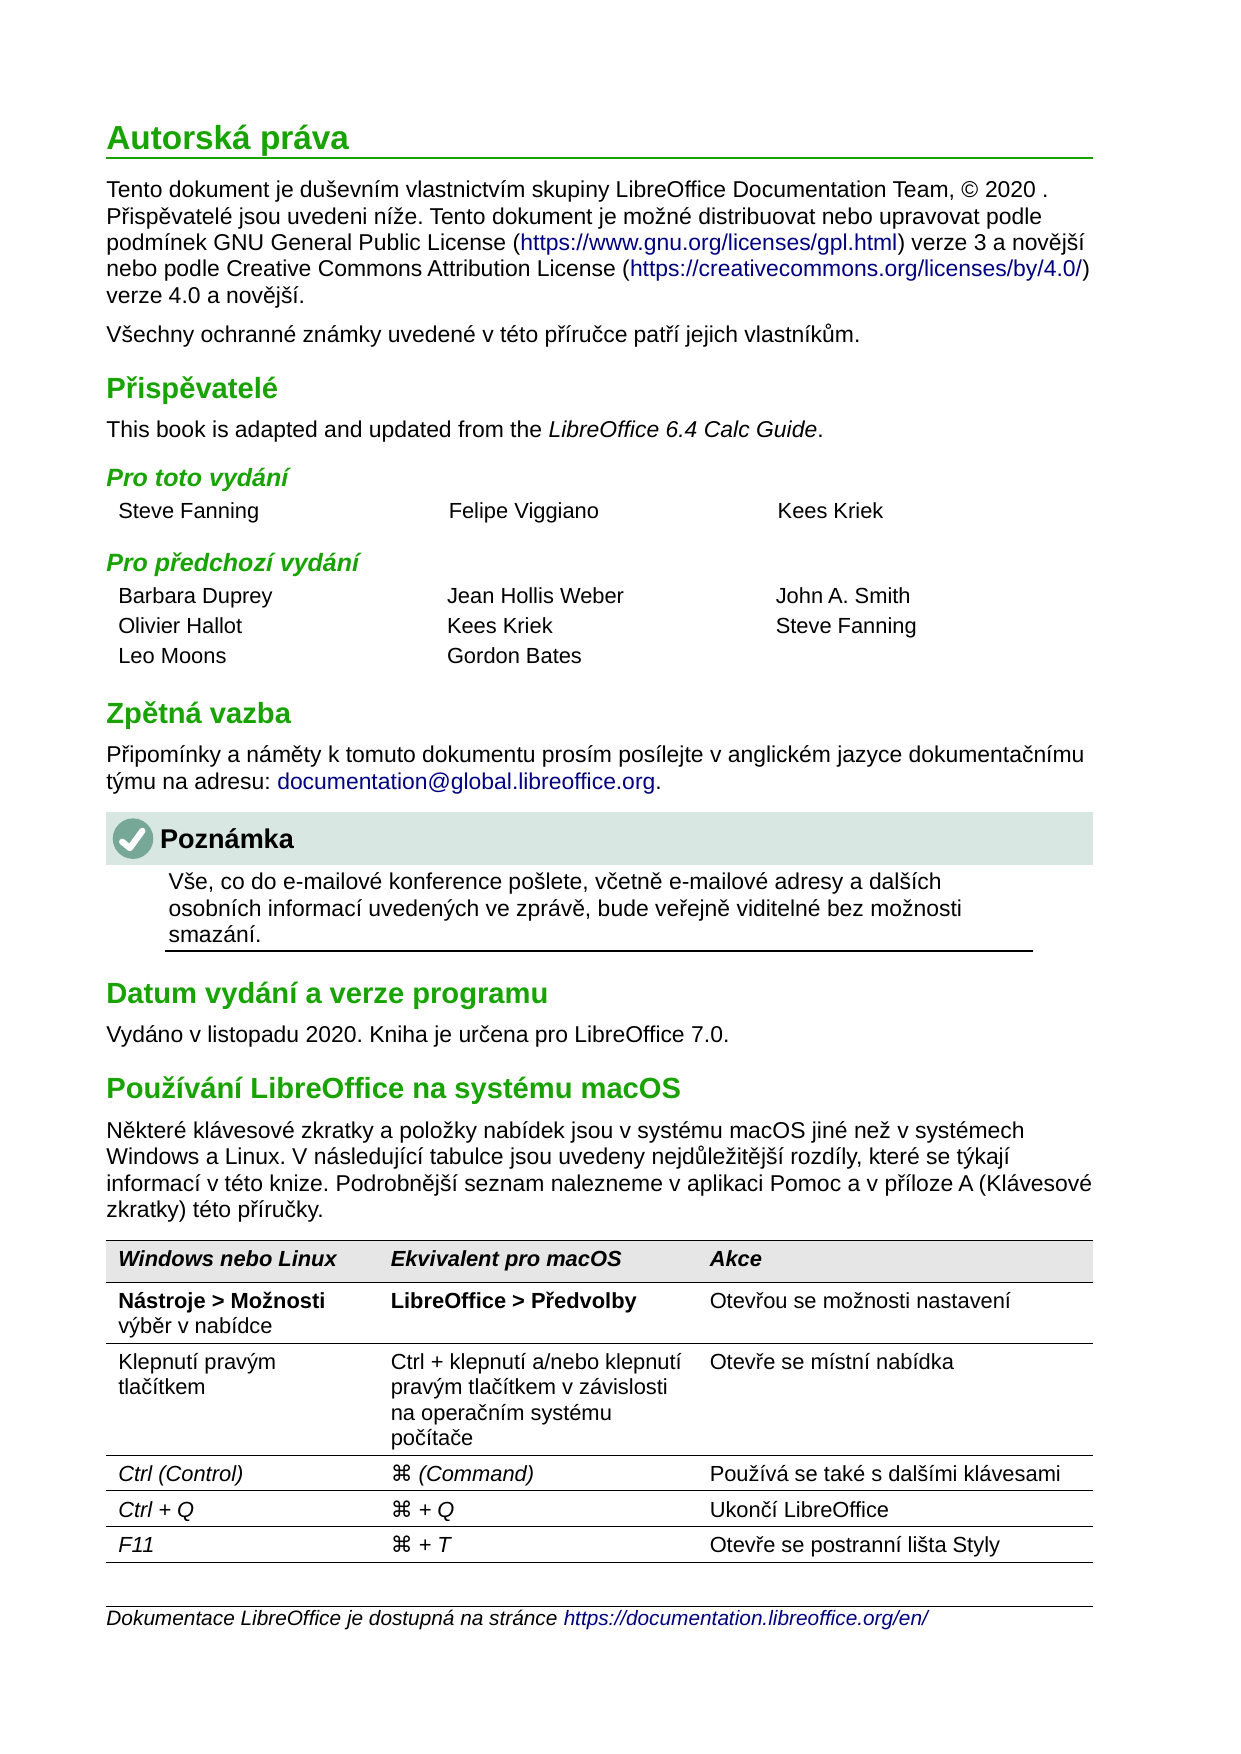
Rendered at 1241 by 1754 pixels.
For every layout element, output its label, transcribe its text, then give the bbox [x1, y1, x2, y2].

table_cell Otevřou se možnosti nastavení [698, 1283, 1093, 1343]
table_header Windows nebo Linux [106, 1241, 379, 1282]
table_cell Otevře se místní nabídka [698, 1344, 1093, 1454]
text Všechny ochranné známky uvedené v této příručce patří jejich vlastníkům. [106, 321, 1093, 347]
text Vydáno v listopadu 2020. Kniha je určena pro LibreOffice 7.0. [106, 1021, 1093, 1048]
table_cell [764, 643, 1093, 672]
table_cell Steve Fanning [764, 613, 1093, 643]
table_header Jean Hollis Weber [435, 583, 764, 613]
table_cell ⌘ (Command) [379, 1456, 698, 1490]
subtitle Poznámka [106, 812, 1093, 865]
table_cell Nástroje > Možnosti výběr v nabídce [106, 1283, 379, 1343]
subtitle Pro předchozí vydání [106, 548, 1093, 577]
table_cell Ctrl + klepnutí a/nebo klepnutí pravým tlačítkem v závislosti na operačním systému počítače [379, 1344, 698, 1454]
table_cell Leo Moons [106, 643, 435, 672]
subtitle Přispěvatelé [106, 371, 1093, 404]
table_cell Gordon Bates [435, 643, 764, 672]
table_cell Kees Kriek [435, 613, 764, 643]
table_cell ⌘ + Q [379, 1491, 698, 1526]
text Připomínky a náměty k tomuto dokumentu prosím posílejte v anglickém jazyce dokumentačnímu týmu na adresu: documentation@global.libreoffice.org. [106, 741, 1093, 794]
text Některé klávesové zkratky a položky nabídek jsou v systému macOS jiné než v systémech Windows a Linux. V následující tabulce jsou uvedeny nejdůležitější rozdíly, které se týkají informací v této knize. Podrobnější seznam nalezneme v aplikaci Pomoc a v příloze A (Klávesové zkratky) této příručky. [106, 1117, 1093, 1222]
subtitle Autorská práva [106, 118, 1093, 157]
text Vše, co do e-mailové konference pošlete, včetně e-mailové adresy a dalších osobních informací uvedených ve zprávě, bude veřejně viditelné bez možnosti smazání. [165, 865, 1033, 950]
subtitle Datum vydání a verze programu [106, 976, 1093, 1010]
table_cell Olivier Hallot [106, 613, 435, 643]
table_cell Ctrl (Control) [106, 1456, 379, 1490]
subtitle Pro toto vydání [106, 463, 1093, 492]
table_header Barbara Duprey [106, 583, 435, 613]
table_cell Ukončí LibreOffice [698, 1491, 1093, 1526]
table_cell F11 [106, 1527, 379, 1562]
table_cell Otevře se postranní lišta Styly [698, 1527, 1093, 1562]
text Tento dokument je duševním vlastnictvím skupiny LibreOffice Documentation Team, © 2020 . Přispěvatelé jsou uvedeni níže. Tento dokument je možné distribuovat nebo upravovat podle podmínek GNU General Public License (https://www.gnu.org/licenses/gpl.html) verze 3 a novější nebo podle Creative Commons Attribution License (https://creativecommons.org/licenses/by/4.0/) verze 4.0 a novější. [106, 176, 1093, 308]
table_cell ⌘ + T [379, 1527, 698, 1562]
table_cell LibreOffice > Předvolby [379, 1283, 698, 1343]
table_header Kees Kriek [766, 498, 1093, 527]
table_cell Ctrl + Q [106, 1491, 379, 1526]
subtitle Používání LibreOffice na systému macOS [106, 1071, 1093, 1105]
table_header Ekvivalent pro macOS [379, 1241, 698, 1282]
table_header Felipe Viggiano [437, 498, 766, 527]
text This book is adapted and updated from the LibreOffice 6.4 Calc Guide. [106, 416, 1093, 442]
table_cell Používá se také s dalšími klávesami [698, 1456, 1093, 1490]
table_cell Klepnutí pravým tlačítkem [106, 1344, 379, 1454]
table_header John A. Smith [764, 583, 1093, 613]
table_header Steve Fanning [106, 498, 437, 527]
subtitle Zpětná vazba [106, 696, 1093, 730]
table_header Akce [698, 1241, 1093, 1282]
